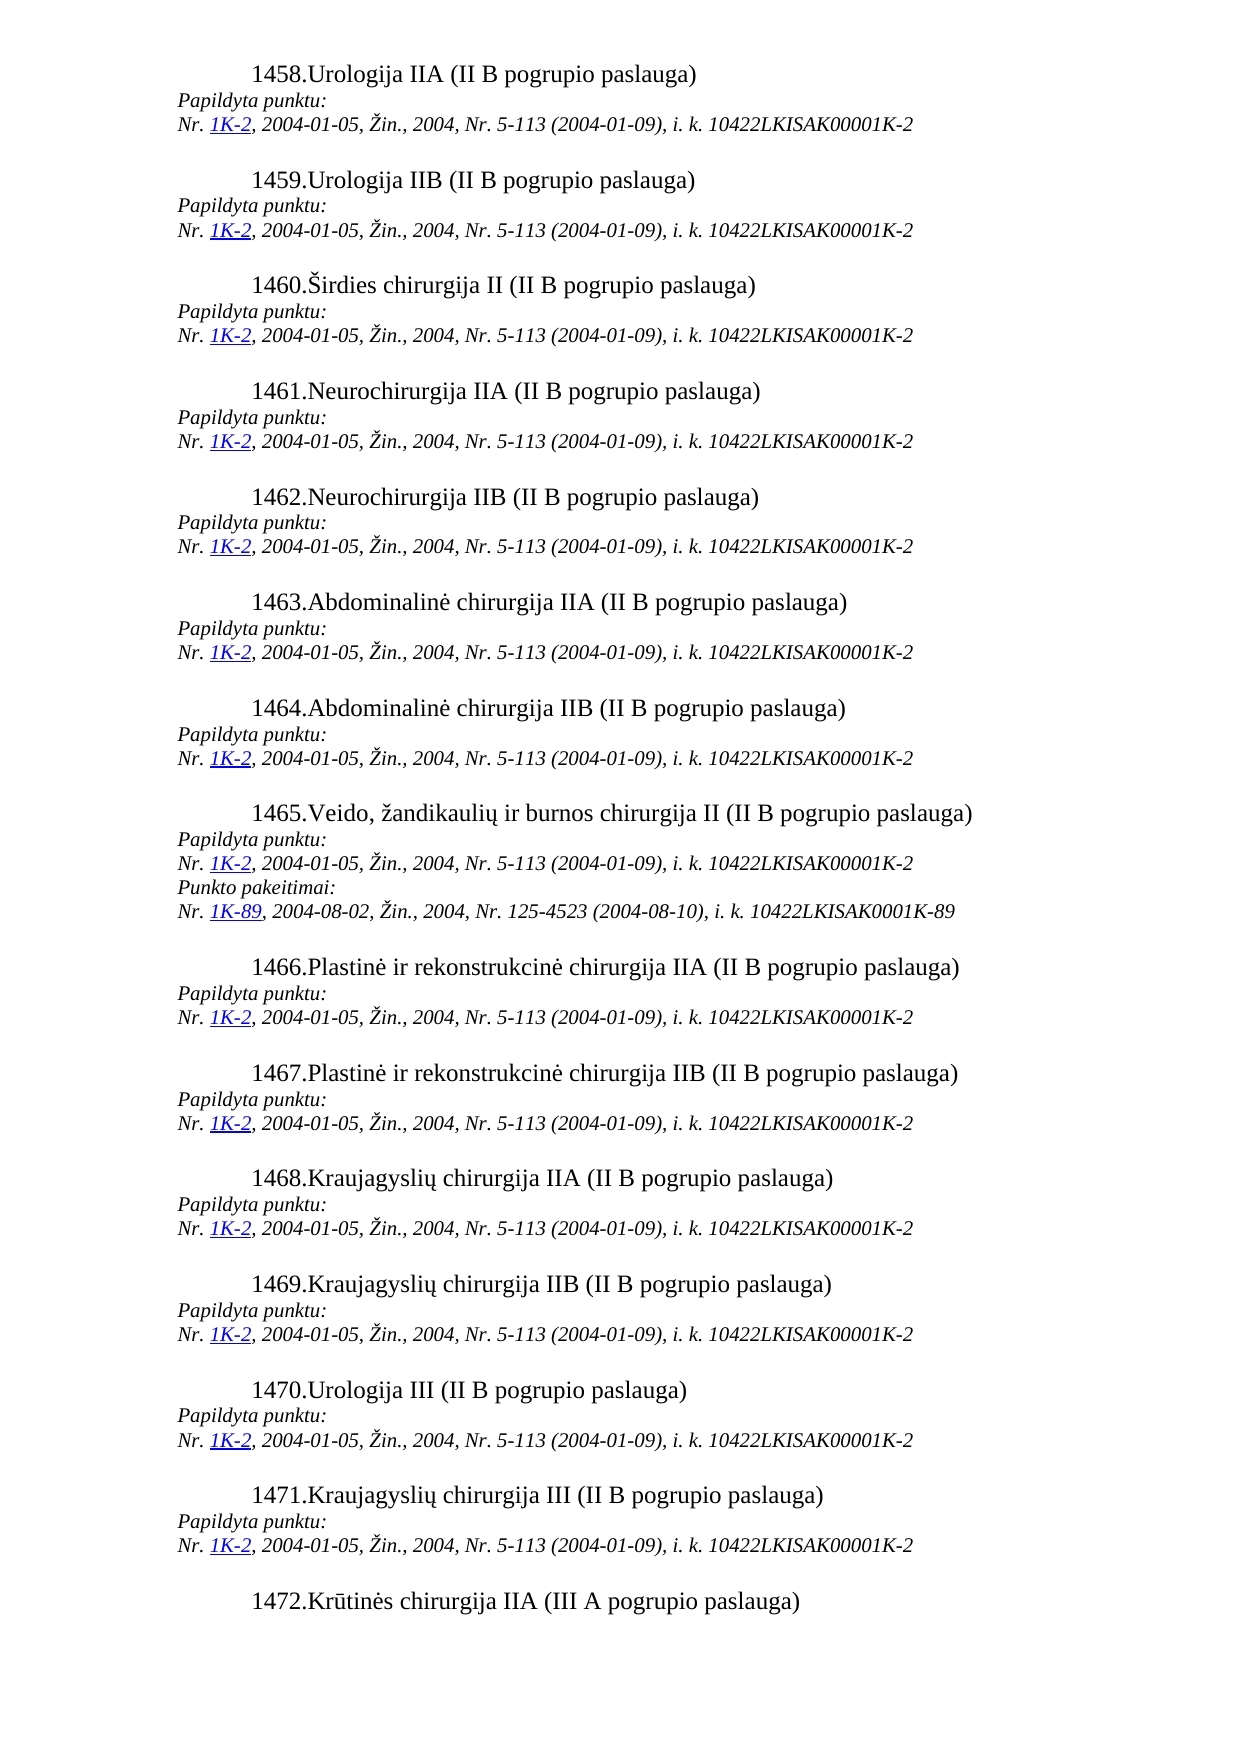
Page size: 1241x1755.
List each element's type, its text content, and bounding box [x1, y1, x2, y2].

text Papildyta punktu: [177, 616, 1181, 640]
text Nr. 1K-2, 2004-01-05, Žin., 2004, Nr. 5-113 (2004-01-09), i. k. 10422LKISAK00001K-2 [177, 640, 1181, 664]
text 1469.Kraujagyslių chirurgija IIB (II B pogrupio paslauga) [177, 1269, 1181, 1298]
text 1460.Širdies chirurgija II (II B pogrupio paslauga) [177, 270, 1181, 299]
text 1462.Neurochirurgija IIB (II B pogrupio paslauga) [177, 482, 1181, 510]
text Nr. 1K-2, 2004-01-05, Žin., 2004, Nr. 5-113 (2004-01-09), i. k. 10422LKISAK00001K-2 [177, 1533, 1181, 1557]
text 1464.Abdominalinė chirurgija IIB (II B pogrupio paslauga) [177, 693, 1181, 722]
text Nr. 1K-2, 2004-01-05, Žin., 2004, Nr. 5-113 (2004-01-09), i. k. 10422LKISAK00001K-2 [177, 534, 1181, 558]
text Nr. 1K-2, 2004-01-05, Žin., 2004, Nr. 5-113 (2004-01-09), i. k. 10422LKISAK00001K-2 [177, 1111, 1181, 1135]
text Papildyta punktu: [177, 1403, 1181, 1427]
text Nr. 1K-2, 2004-01-05, Žin., 2004, Nr. 5-113 (2004-01-09), i. k. 10422LKISAK00001K-2 [177, 1427, 1181, 1452]
text 1470.Urologija III (II B pogrupio paslauga) [177, 1375, 1181, 1403]
text 1459.Urologija IIB (II B pogrupio paslauga) [177, 165, 1181, 193]
text Papildyta punktu: [177, 722, 1181, 746]
text Nr. 1K-2, 2004-01-05, Žin., 2004, Nr. 5-113 (2004-01-09), i. k. 10422LKISAK00001K-2 [177, 851, 1181, 875]
text Papildyta punktu: [177, 827, 1181, 851]
text Nr. 1K-2, 2004-01-05, Žin., 2004, Nr. 5-113 (2004-01-09), i. k. 10422LKISAK00001K-2 [177, 1322, 1181, 1346]
text 1461.Neurochirurgija IIA (II B pogrupio paslauga) [177, 376, 1181, 405]
text 1458.Urologija IIA (II B pogrupio paslauga) [177, 59, 1181, 88]
text 1465.Veido, žandikaulių ir burnos chirurgija II (II B pogrupio paslauga) [177, 798, 1181, 827]
text Papildyta punktu: [177, 510, 1181, 534]
text 1466.Plastinė ir rekonstrukcinė chirurgija IIA (II B pogrupio paslauga) [177, 952, 1181, 981]
text 1471.Kraujagyslių chirurgija III (II B pogrupio paslauga) [177, 1480, 1181, 1509]
text Nr. 1K-2, 2004-01-05, Žin., 2004, Nr. 5-113 (2004-01-09), i. k. 10422LKISAK00001K-2 [177, 217, 1181, 242]
text Papildyta punktu: [177, 1087, 1181, 1111]
text Papildyta punktu: [177, 299, 1181, 323]
text Papildyta punktu: [177, 981, 1181, 1005]
text 1467.Plastinė ir rekonstrukcinė chirurgija IIB (II B pogrupio paslauga) [177, 1058, 1181, 1087]
text Papildyta punktu: [177, 1509, 1181, 1533]
text Nr. 1K-2, 2004-01-05, Žin., 2004, Nr. 5-113 (2004-01-09), i. k. 10422LKISAK00001K-2 [177, 746, 1181, 770]
text Punkto pakeitimai: [177, 875, 1181, 899]
text Papildyta punktu: [177, 193, 1181, 217]
text Nr. 1K-2, 2004-01-05, Žin., 2004, Nr. 5-113 (2004-01-09), i. k. 10422LKISAK00001K-2 [177, 112, 1181, 136]
text Nr. 1K-89, 2004-08-02, Žin., 2004, Nr. 125-4523 (2004-08-10), i. k. 10422LKISAK0001K-89 [177, 899, 1181, 923]
text Papildyta punktu: [177, 405, 1181, 429]
text Papildyta punktu: [177, 88, 1181, 112]
text Nr. 1K-2, 2004-01-05, Žin., 2004, Nr. 5-113 (2004-01-09), i. k. 10422LKISAK00001K-2 [177, 1216, 1181, 1240]
text Papildyta punktu: [177, 1298, 1181, 1322]
text 1472.Krūtinės chirurgija IIA (III A pogrupio paslauga) [177, 1586, 1181, 1615]
text Nr. 1K-2, 2004-01-05, Žin., 2004, Nr. 5-113 (2004-01-09), i. k. 10422LKISAK00001K-2 [177, 1005, 1181, 1029]
text Papildyta punktu: [177, 1192, 1181, 1216]
text 1463.Abdominalinė chirurgija IIA (II B pogrupio paslauga) [177, 587, 1181, 616]
text 1468.Kraujagyslių chirurgija IIA (II B pogrupio paslauga) [177, 1163, 1181, 1192]
text Nr. 1K-2, 2004-01-05, Žin., 2004, Nr. 5-113 (2004-01-09), i. k. 10422LKISAK00001K-2 [177, 323, 1181, 347]
text Nr. 1K-2, 2004-01-05, Žin., 2004, Nr. 5-113 (2004-01-09), i. k. 10422LKISAK00001K-2 [177, 429, 1181, 453]
